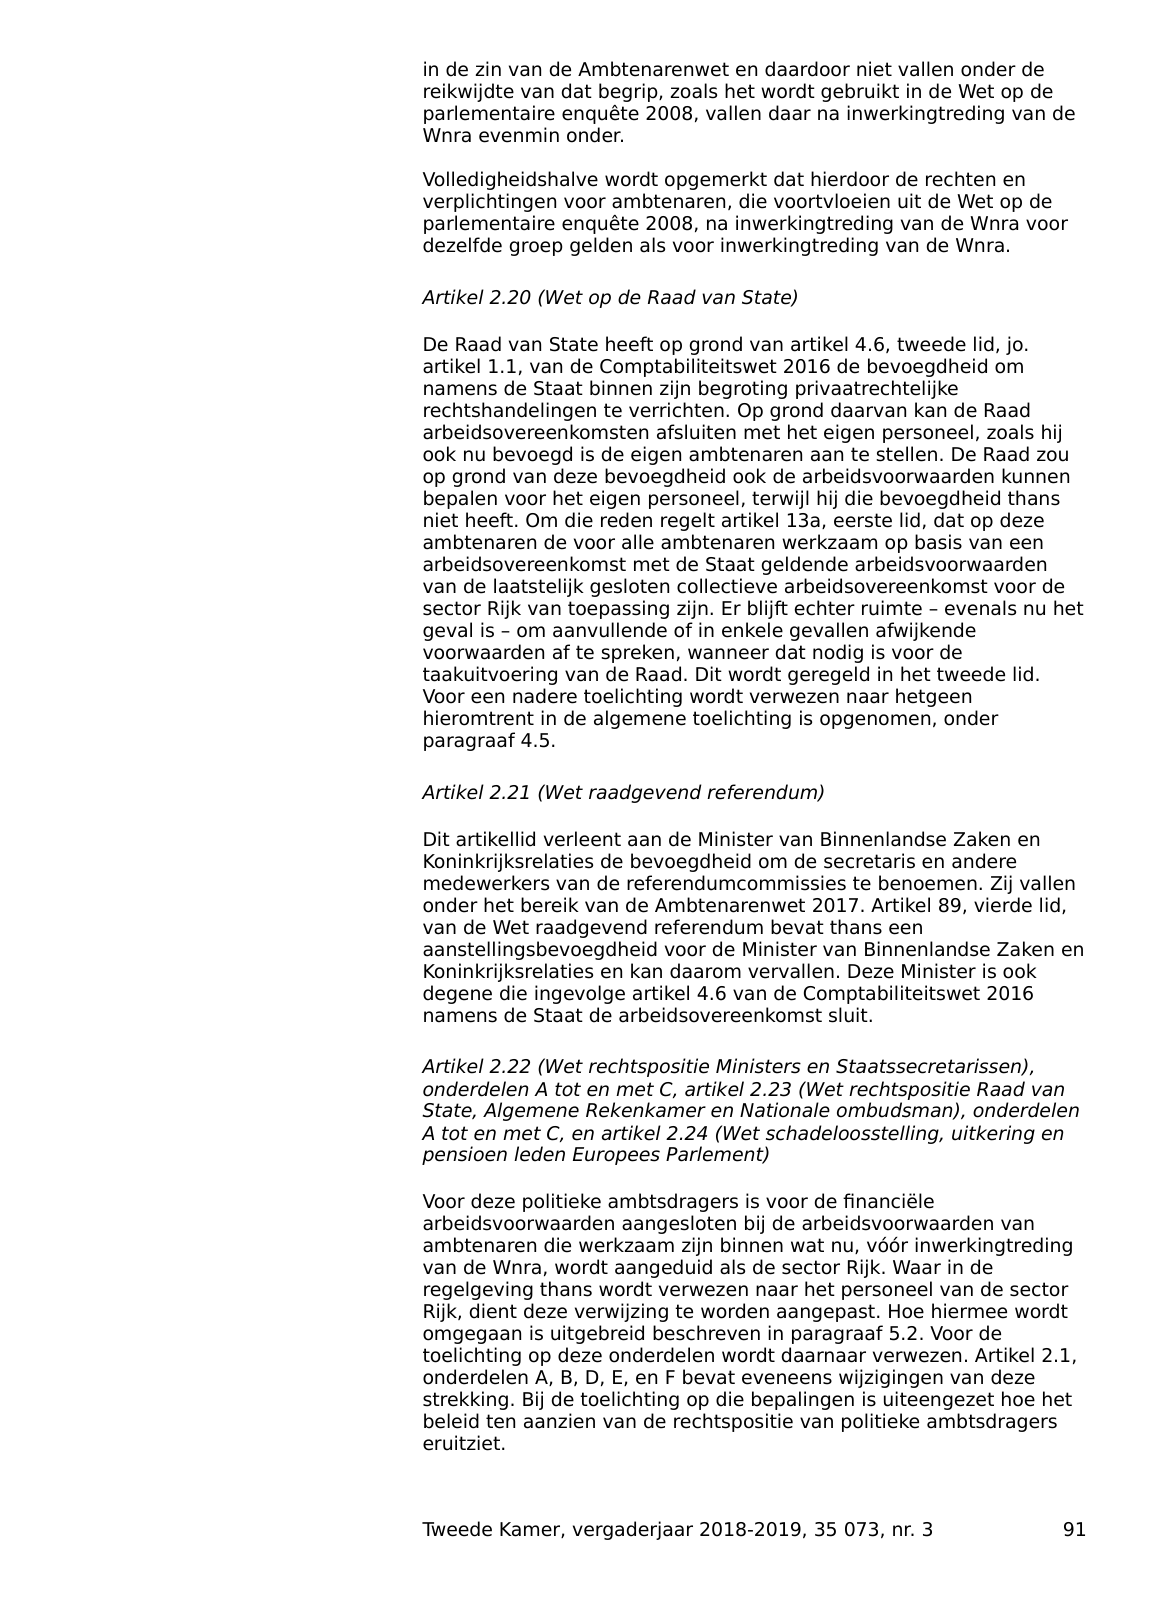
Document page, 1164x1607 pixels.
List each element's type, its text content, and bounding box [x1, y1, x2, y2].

subtitle Artikel 2.20 (Wet op de Raad van State) [422, 287, 1087, 309]
subtitle Artikel 2.22 (Wet rechtspositie Ministers en Staatssecretarissen), onderdelen A tot en met C, artikel 2.23 (Wet rechtspositie Raad van State, Algemene Rekenkamer en Nationale ombudsman), onderdelen A tot en met C, en artikel 2.24 (Wet schadeloosstelling, uitkering en pensioen leden Europees Parlement) [422, 1056, 1087, 1166]
text Volledigheidshalve wordt opgemerkt dat hierdoor de rechten en verplichtingen voor ambtenaren, die voortvloeien uit de Wet op de parlementaire enquête 2008, na inwerkingtreding van de Wnra voor dezelfde groep gelden als voor inwerkingtreding van de Wnra. [422, 169, 1087, 257]
text Voor deze politieke ambtsdragers is voor de financiële arbeidsvoorwaarden aangesloten bij de arbeidsvoorwaarden van ambtenaren die werkzaam zijn binnen wat nu, vóór inwerkingtreding van de Wnra, wordt aangeduid als de sector Rijk. Waar in de regelgeving thans wordt verwezen naar het personeel van de sector Rijk, dient deze verwijzing te worden aangepast. Hoe hiermee wordt omgegaan is uitgebreid beschreven in paragraaf 5.2. Voor de toelichting op deze onderdelen wordt daarnaar verwezen. Artikel 2.1, onderdelen A, B, D, E, en F bevat eveneens wijzigingen van deze strekking. Bij de toelichting op die bepalingen is uiteengezet hoe het beleid ten aanzien van de rechtspositie van politieke ambtsdragers eruitziet. [422, 1191, 1087, 1455]
text in de zin van de Ambtenarenwet en daardoor niet vallen onder de reikwijdte van dat begrip, zoals het wordt gebruikt in de Wet op de parlementaire enquête 2008, vallen daar na inwerkingtreding van de Wnra evenmin onder. [422, 59, 1087, 147]
text Dit artikellid verleent aan de Minister van Binnenlandse Zaken en Koninkrijksrelaties de bevoegdheid om de secretaris en andere medewerkers van de referendumcommissies te benoemen. Zij vallen onder het bereik van de Ambtenarenwet 2017. Artikel 89, vierde lid, van de Wet raadgevend referendum bevat thans een aanstellingsbevoegdheid voor de Minister van Binnenlandse Zaken en Koninkrijksrelaties en kan daarom vervallen. Deze Minister is ook degene die ingevolge artikel 4.6 van de Comptabiliteitswet 2016 namens de Staat de arbeidsovereenkomst sluit. [422, 829, 1087, 1026]
text De Raad van State heeft op grond van artikel 4.6, tweede lid, jo. artikel 1.1, van de Comptabiliteitswet 2016 de bevoegdheid om namens de Staat binnen zijn begroting privaatrechtelijke rechtshandelingen te verrichten. Op grond daarvan kan de Raad arbeidsovereenkomsten afsluiten met het eigen personeel, zoals hij ook nu bevoegd is de eigen ambtenaren aan te stellen. De Raad zou op grond van deze bevoegdheid ook de arbeidsvoorwaarden kunnen bepalen voor het eigen personeel, terwijl hij die bevoegdheid thans niet heeft. Om die reden regelt artikel 13a, eerste lid, dat op deze ambtenaren de voor alle ambtenaren werkzaam op basis van een arbeidsovereenkomst met de Staat geldende arbeidsvoorwaarden van de laatstelijk gesloten collectieve arbeidsovereenkomst voor de sector Rijk van toepassing zijn. Er blijft echter ruimte – evenals nu het geval is – om aanvullende of in enkele gevallen afwijkende voorwaarden af te spreken, wanneer dat nodig is voor de taakuitvoering van de Raad. Dit wordt geregeld in het tweede lid. Voor een nadere toelichting wordt verwezen naar hetgeen hieromtrent in de algemene toelichting is opgenomen, onder paragraaf 4.5. [422, 334, 1087, 752]
subtitle Artikel 2.21 (Wet raadgevend referendum) [422, 782, 1087, 804]
